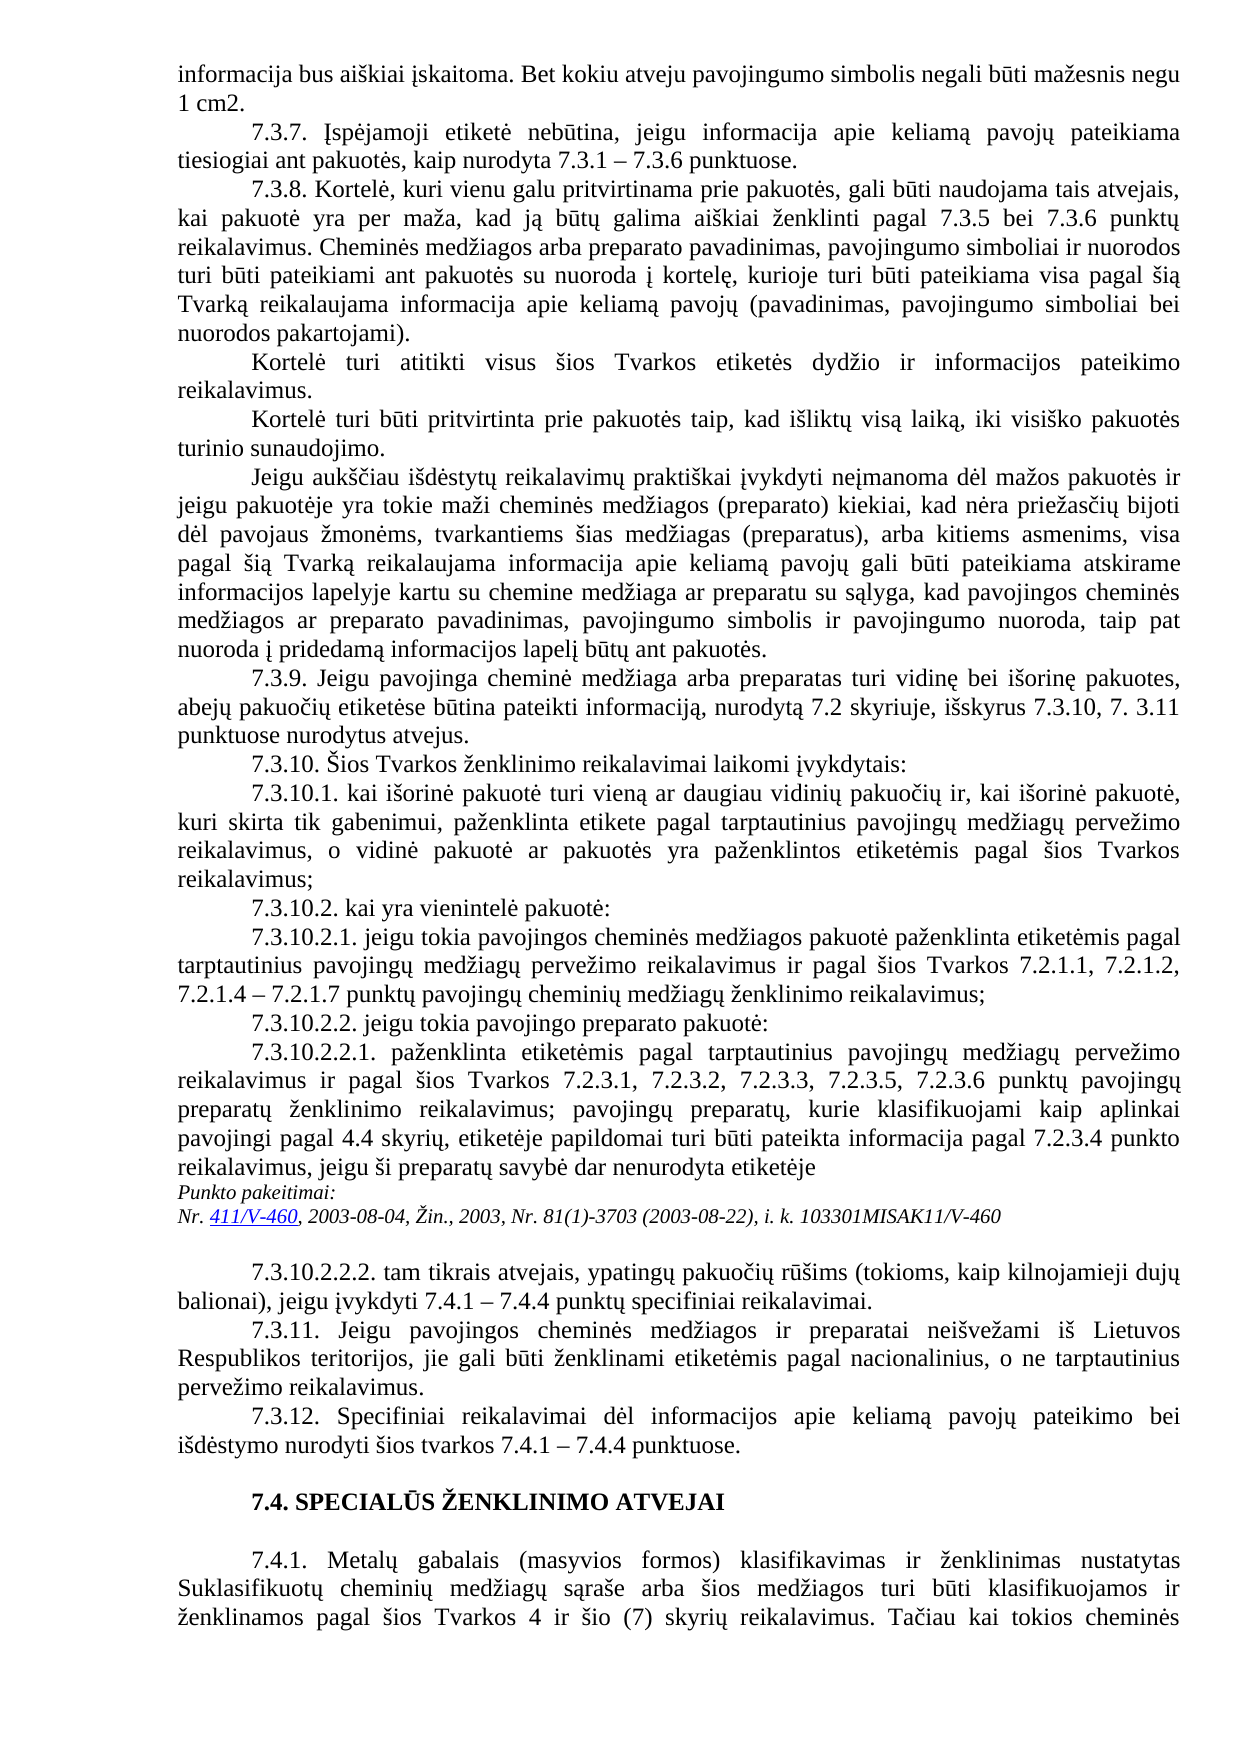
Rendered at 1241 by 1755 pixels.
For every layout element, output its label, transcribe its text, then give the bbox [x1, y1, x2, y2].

text 7.3.10.2. kai yra vienintelė pakuotė: [177, 893, 1181, 922]
text 7.4. SPECIALŪS ŽENKLINIMO ATVEJAI [177, 1487, 1181, 1516]
text Kortelė turi atitikti visus šios Tvarkos etiketės dydžio ir informacijos pateikimo reikalavimus. [177, 347, 1181, 404]
text Nr. 411/V-460, 2003-08-04, Žin., 2003, Nr. 81(1)-3703 (2003-08-22), i. k. 103301MISAK11/V-460 [177, 1204, 1181, 1228]
text Punkto pakeitimai: [177, 1180, 1181, 1204]
text 7.3.8. Kortelė, kuri vienu galu pritvirtinama prie pakuotės, gali būti naudojama tais atvejais, kai pakuotė yra per maža, kad ją būtų galima aiškiai ženklinti pagal 7.3.5 bei 7.3.6 punktų reikalavimus. Cheminės medžiagos arba preparato pavadinimas, pavojingumo simboliai ir nuorodos turi būti pateikiami ant pakuotės su nuoroda į kortelę, kurioje turi būti pateikiama visa pagal šią Tvarką reikalaujama informacija apie keliamą pavojų (pavadinimas, pavojingumo simboliai bei nuorodos pakartojami). [177, 174, 1181, 347]
text 7.3.12. Specifiniai reikalavimai dėl informacijos apie keliamą pavojų pateikimo bei išdėstymo nurodyti šios tvarkos 7.4.1 – 7.4.4 punktuose. [177, 1401, 1181, 1458]
text 7.3.10. Šios Tvarkos ženklinimo reikalavimai laikomi įvykdytais: [177, 749, 1181, 778]
text 7.4.1. Metalų gabalais (masyvios formos) klasifikavimas ir ženklinimas nustatytas Suklasifikuotų cheminių medžiagų sąraše arba šios medžiagos turi būti klasifikuojamos ir ženklinamos pagal šios Tvarkos 4 ir šio (7) skyrių reikalavimus. Tačiau kai tokios cheminės [177, 1545, 1181, 1631]
text Jeigu aukščiau išdėstytų reikalavimų praktiškai įvykdyti neįmanoma dėl mažos pakuotės ir jeigu pakuotėje yra tokie maži cheminės medžiagos (preparato) kiekiai, kad nėra priežasčių bijoti dėl pavojaus žmonėms, tvarkantiems šias medžiagas (preparatus), arba kitiems asmenims, visa pagal šią Tvarką reikalaujama informacija apie keliamą pavojų gali būti pateikiama atskirame informacijos lapelyje kartu su chemine medžiaga ar preparatu su sąlyga, kad pavojingos cheminės medžiagos ar preparato pavadinimas, pavojingumo simbolis ir pavojingumo nuoroda, taip pat nuoroda į pridedamą informacijos lapelį būtų ant pakuotės. [177, 462, 1181, 663]
text 7.3.10.2.2.1. paženklinta etiketėmis pagal tarptautinius pavojingų medžiagų pervežimo reikalavimus ir pagal šios Tvarkos 7.2.3.1, 7.2.3.2, 7.2.3.3, 7.2.3.5, 7.2.3.6 punktų pavojingų preparatų ženklinimo reikalavimus; pavojingų preparatų, kurie klasifikuojami kaip aplinkai pavojingi pagal 4.4 skyrių, etiketėje papildomai turi būti pateikta informacija pagal 7.2.3.4 punkto reikalavimus, jeigu ši preparatų savybė dar nenurodyta etiketėje [177, 1037, 1181, 1180]
text 7.3.10.2.2.2. tam tikrais atvejais, ypatingų pakuočių rūšims (tokioms, kaip kilnojamieji dujų balionai), jeigu įvykdyti 7.4.1 – 7.4.4 punktų specifiniai reikalavimai. [177, 1257, 1181, 1315]
text Kortelė turi būti pritvirtinta prie pakuotės taip, kad išliktų visą laiką, iki visiško pakuotės turinio sunaudojimo. [177, 404, 1181, 462]
text 7.3.10.2.2. jeigu tokia pavojingo preparato pakuotė: [177, 1008, 1181, 1037]
text 7.3.11. Jeigu pavojingos cheminės medžiagos ir preparatai neišvežami iš Lietuvos Respublikos teritorijos, jie gali būti ženklinami etiketėmis pagal nacionalinius, o ne tarptautinius pervežimo reikalavimus. [177, 1315, 1181, 1401]
text 7.3.7. Įspėjamoji etiketė nebūtina, jeigu informacija apie keliamą pavojų pateikiama tiesiogiai ant pakuotės, kaip nurodyta 7.3.1 – 7.3.6 punktuose. [177, 117, 1181, 174]
text 7.3.10.2.1. jeigu tokia pavojingos cheminės medžiagos pakuotė paženklinta etiketėmis pagal tarptautinius pavojingų medžiagų pervežimo reikalavimus ir pagal šios Tvarkos 7.2.1.1, 7.2.1.2, 7.2.1.4 – 7.2.1.7 punktų pavojingų cheminių medžiagų ženklinimo reikalavimus; [177, 922, 1181, 1008]
text informacija bus aiškiai įskaitoma. Bet kokiu atveju pavojingumo simbolis negali būti mažesnis negu 1 cm2. [177, 59, 1181, 117]
text 7.3.10.1. kai išorinė pakuotė turi vieną ar daugiau vidinių pakuočių ir, kai išorinė pakuotė, kuri skirta tik gabenimui, paženklinta etikete pagal tarptautinius pavojingų medžiagų pervežimo reikalavimus, o vidinė pakuotė ar pakuotės yra paženklintos etiketėmis pagal šios Tvarkos reikalavimus; [177, 778, 1181, 893]
text 7.3.9. Jeigu pavojinga cheminė medžiaga arba preparatas turi vidinę bei išorinę pakuotes, abejų pakuočių etiketėse būtina pateikti informaciją, nurodytą 7.2 skyriuje, išskyrus 7.3.10, 7. 3.11 punktuose nurodytus atvejus. [177, 663, 1181, 749]
